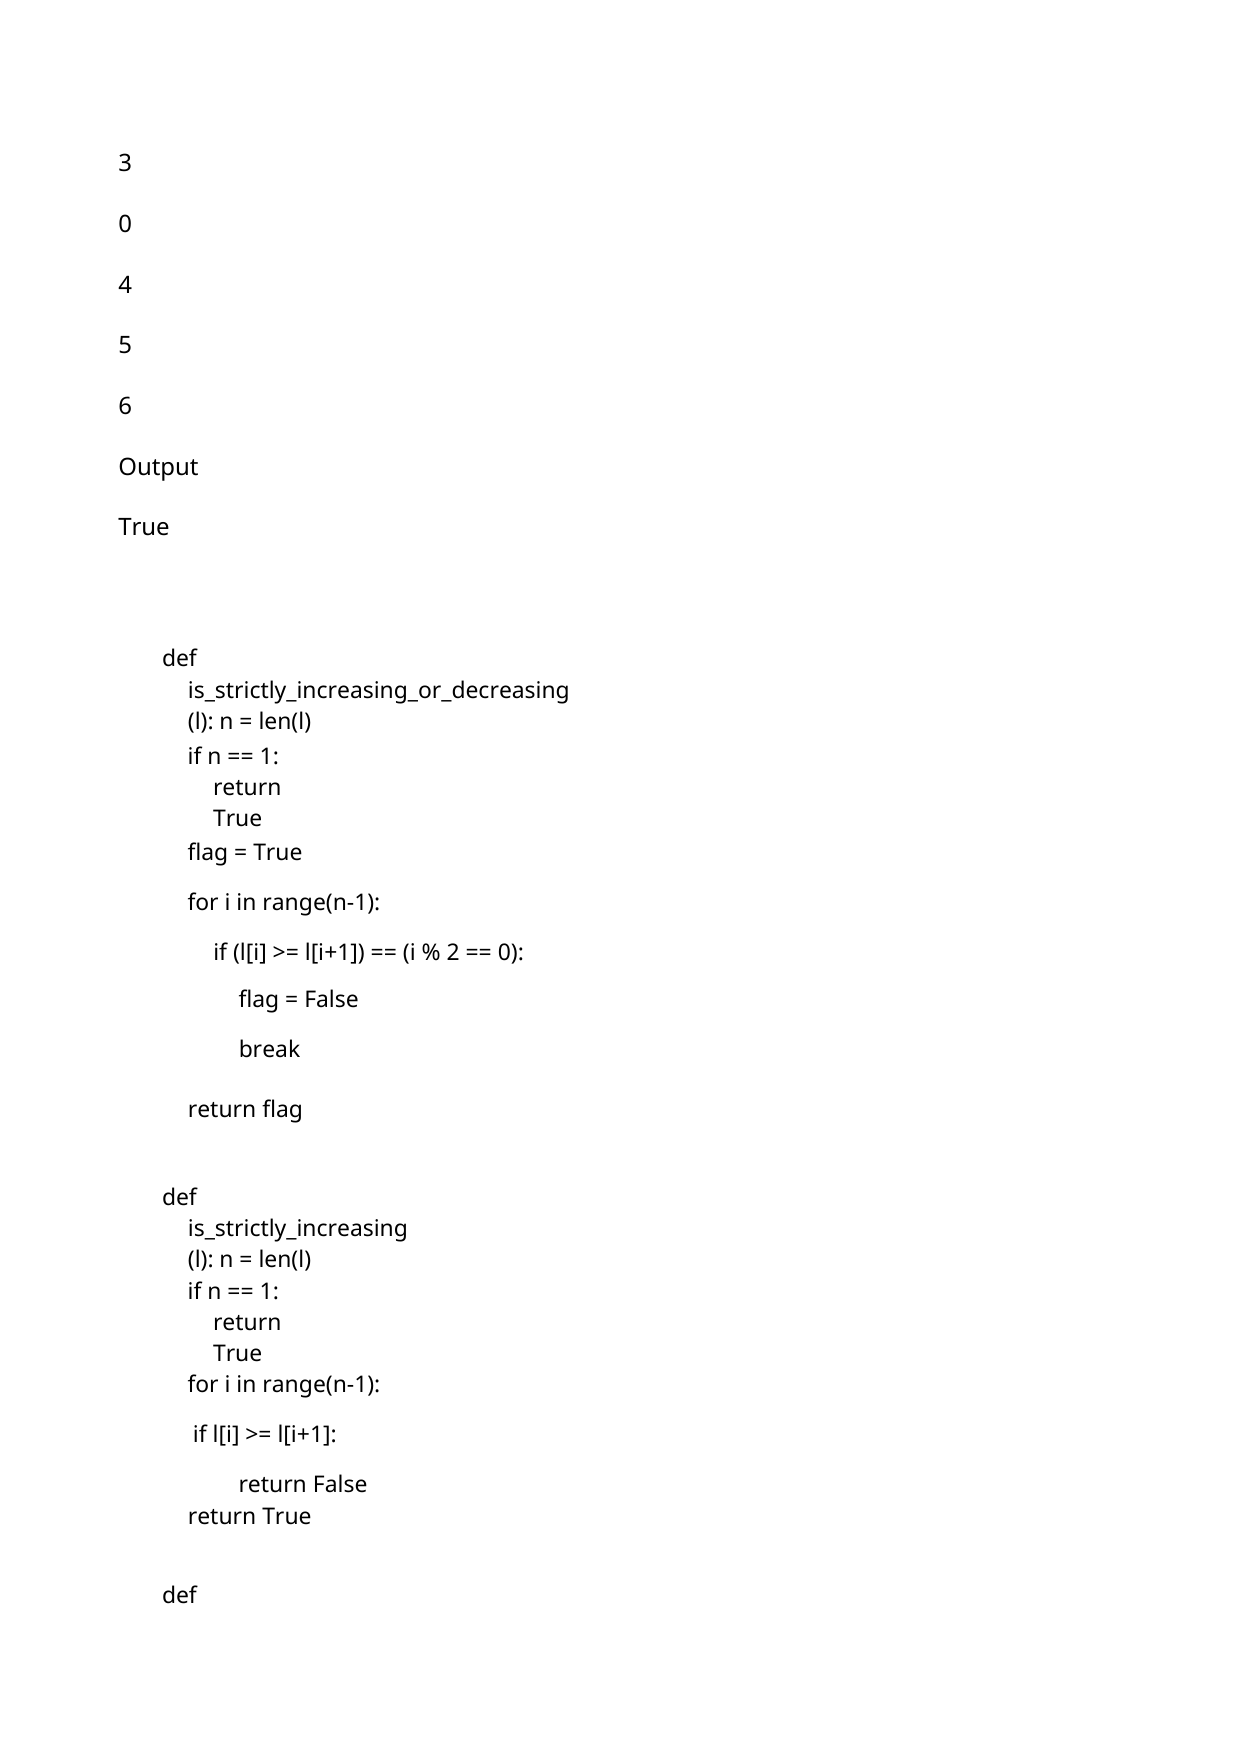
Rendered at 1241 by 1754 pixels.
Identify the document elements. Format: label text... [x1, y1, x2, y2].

text 4 [118, 267, 1122, 300]
text flag = True [187, 836, 1122, 867]
text def is_strictly_increasing(l): n = len(l) [162, 1181, 414, 1275]
text Output [118, 449, 1122, 482]
text if n == 1: return True [187, 740, 297, 833]
text def [162, 1579, 414, 1611]
text break [238, 1033, 1122, 1064]
text def is_strictly_increasing_or_decreasing(l): n = len(l) [162, 642, 571, 736]
text 5 [118, 328, 1122, 361]
text if n == 1: return True [187, 1275, 297, 1368]
text 3 [118, 146, 1122, 179]
text return False return True [188, 1468, 369, 1531]
text if (l[i] >= l[i+1]) == (i % 2 == 0): [213, 936, 1117, 967]
text 6 [118, 389, 1122, 421]
text True [118, 510, 1122, 542]
text for i in range(n-1): [187, 1368, 1122, 1400]
text if l[i] >= l[i+1]: [158, 1418, 371, 1449]
text return flag [188, 1093, 1122, 1124]
text 0 [118, 207, 1122, 239]
text for i in range(n-1): [187, 886, 1122, 917]
text flag = False [238, 983, 1122, 1015]
